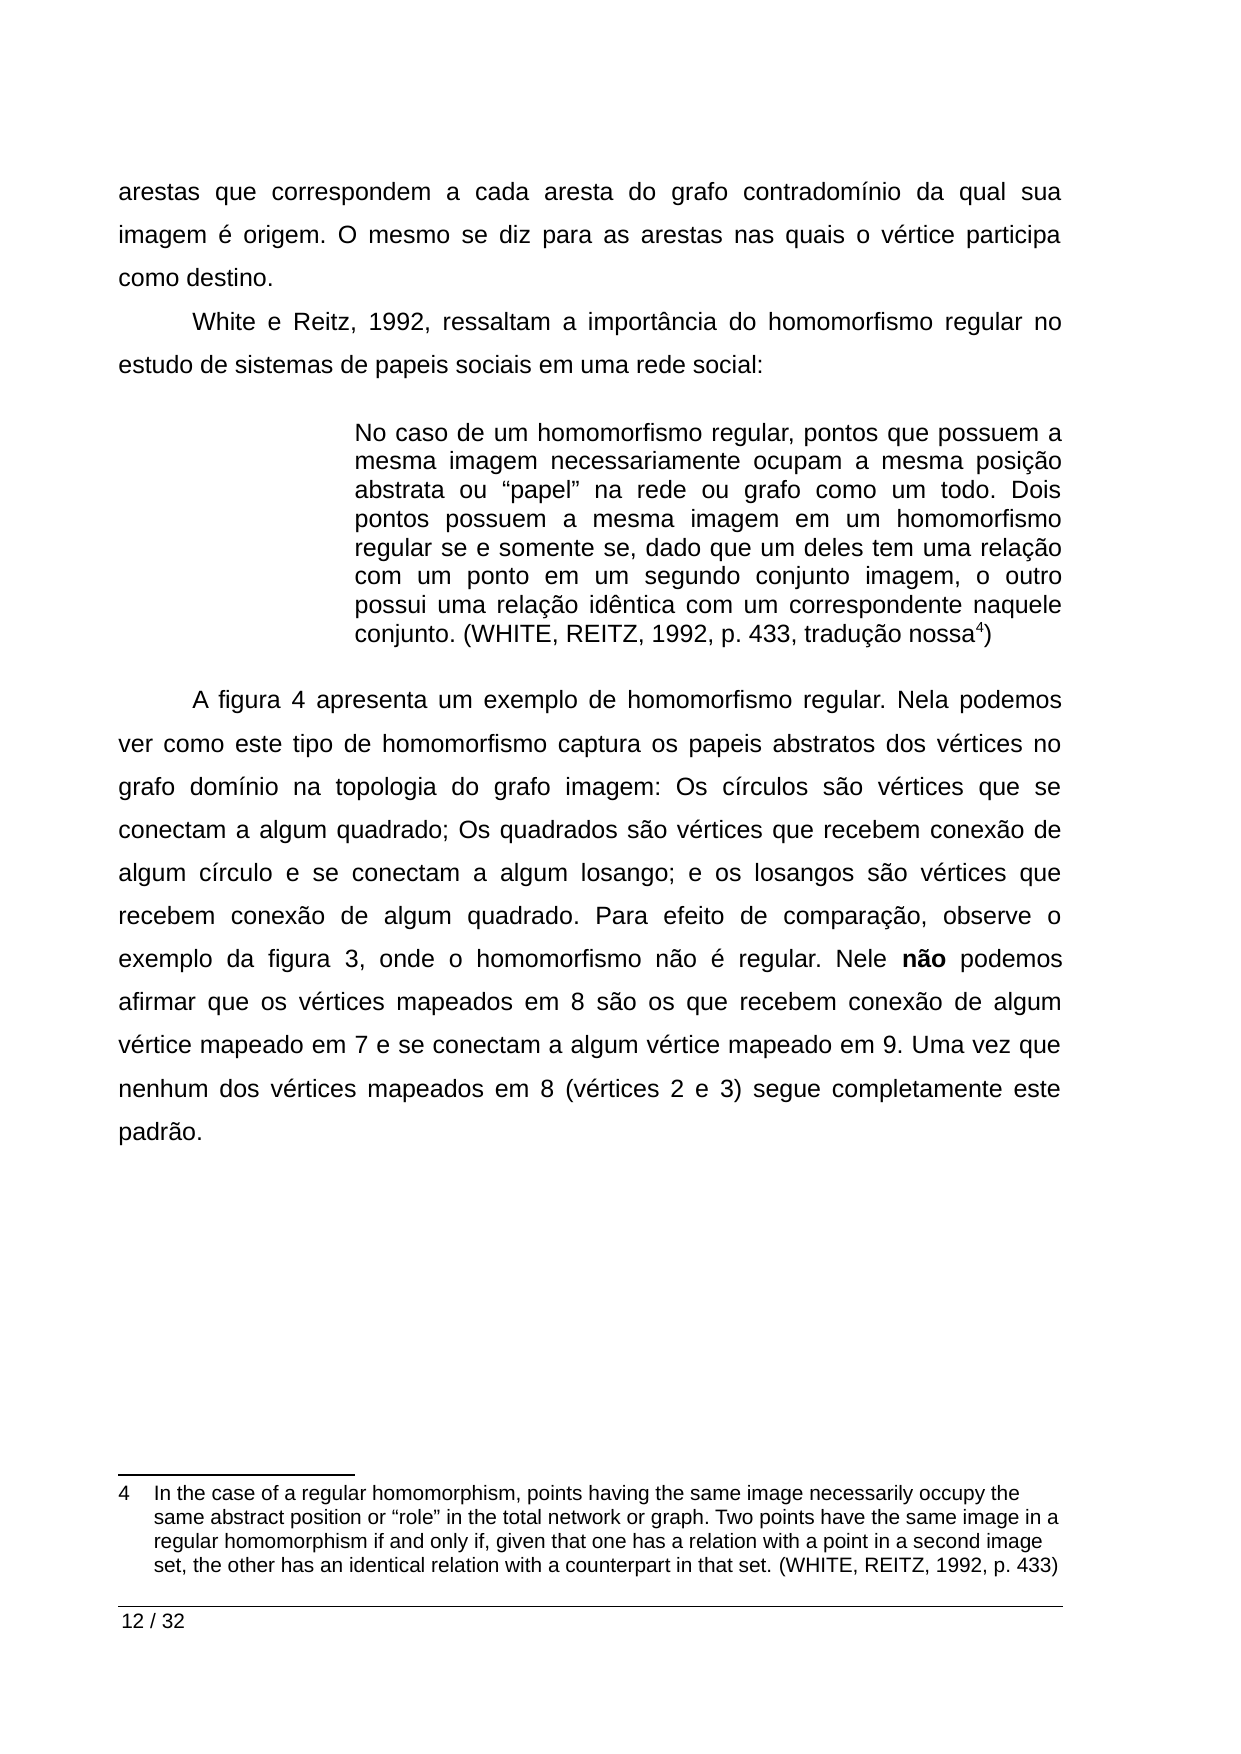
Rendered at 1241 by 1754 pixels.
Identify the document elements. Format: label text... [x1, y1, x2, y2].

text No caso de um homomorfismo regular, pontos que possuem a mesma imagem necessariamente ocupam a mesma posição abstrata ou “papel” na rede ou grafo como um todo. Dois pontos possuem a mesma imagem em um homomorfismo regular se e somente se, dado que um deles tem uma relação com um ponto em um segundo conjunto imagem, o outro possui uma relação idêntica com um correspondente naquele conjunto. (WHITE, REITZ, 1992, p. 433, tradução nossa) [354, 418, 1063, 648]
text White e Reitz, 1992, ressaltam a importância do homomorfismo regular no estudo de sistemas de papeis sociais em uma rede social: [118, 307, 1063, 378]
text arestas que correspondem a cada aresta do grafo contradomínio da qual sua imagem é origem. O mesmo se diz para as arestas nas quais o vértice participa como destino. [118, 177, 1063, 292]
text In the case of a regular homomorphism, points having the same image necessarily occupy the same abstract position or “role” in the total network or graph. Two points have the same image in a regular homomorphism if and only if, given that one has a relation with a point in a second image set, the other has an identical relation with a counterpart in that set. (WHITE, REITZ, 1992, p. 433) [118, 1481, 1063, 1576]
text A figura 4 apresenta um exemplo de homomorfismo regular. Nela podemos ver como este tipo de homomorfismo captura os papeis abstratos dos vértices no grafo domínio na topologia do grafo imagem: Os círculos são vértices que se conectam a algum quadrado; Os quadrados são vértices que recebem conexão de algum círculo e se conectam a algum losango; e os losangos são vértices que recebem conexão de algum quadrado. Para efeito de comparação, observe o exemplo da figura 3, onde o homomorfismo não é regular. Nele não podemos afirmar que os vértices mapeados em 8 são os que recebem conexão de algum vértice mapeado em 7 e se conectam a algum vértice mapeado em 9. Uma vez que nenhum dos vértices mapeados em 8 (vértices 2 e 3) segue completamente este padrão. [118, 685, 1063, 1145]
